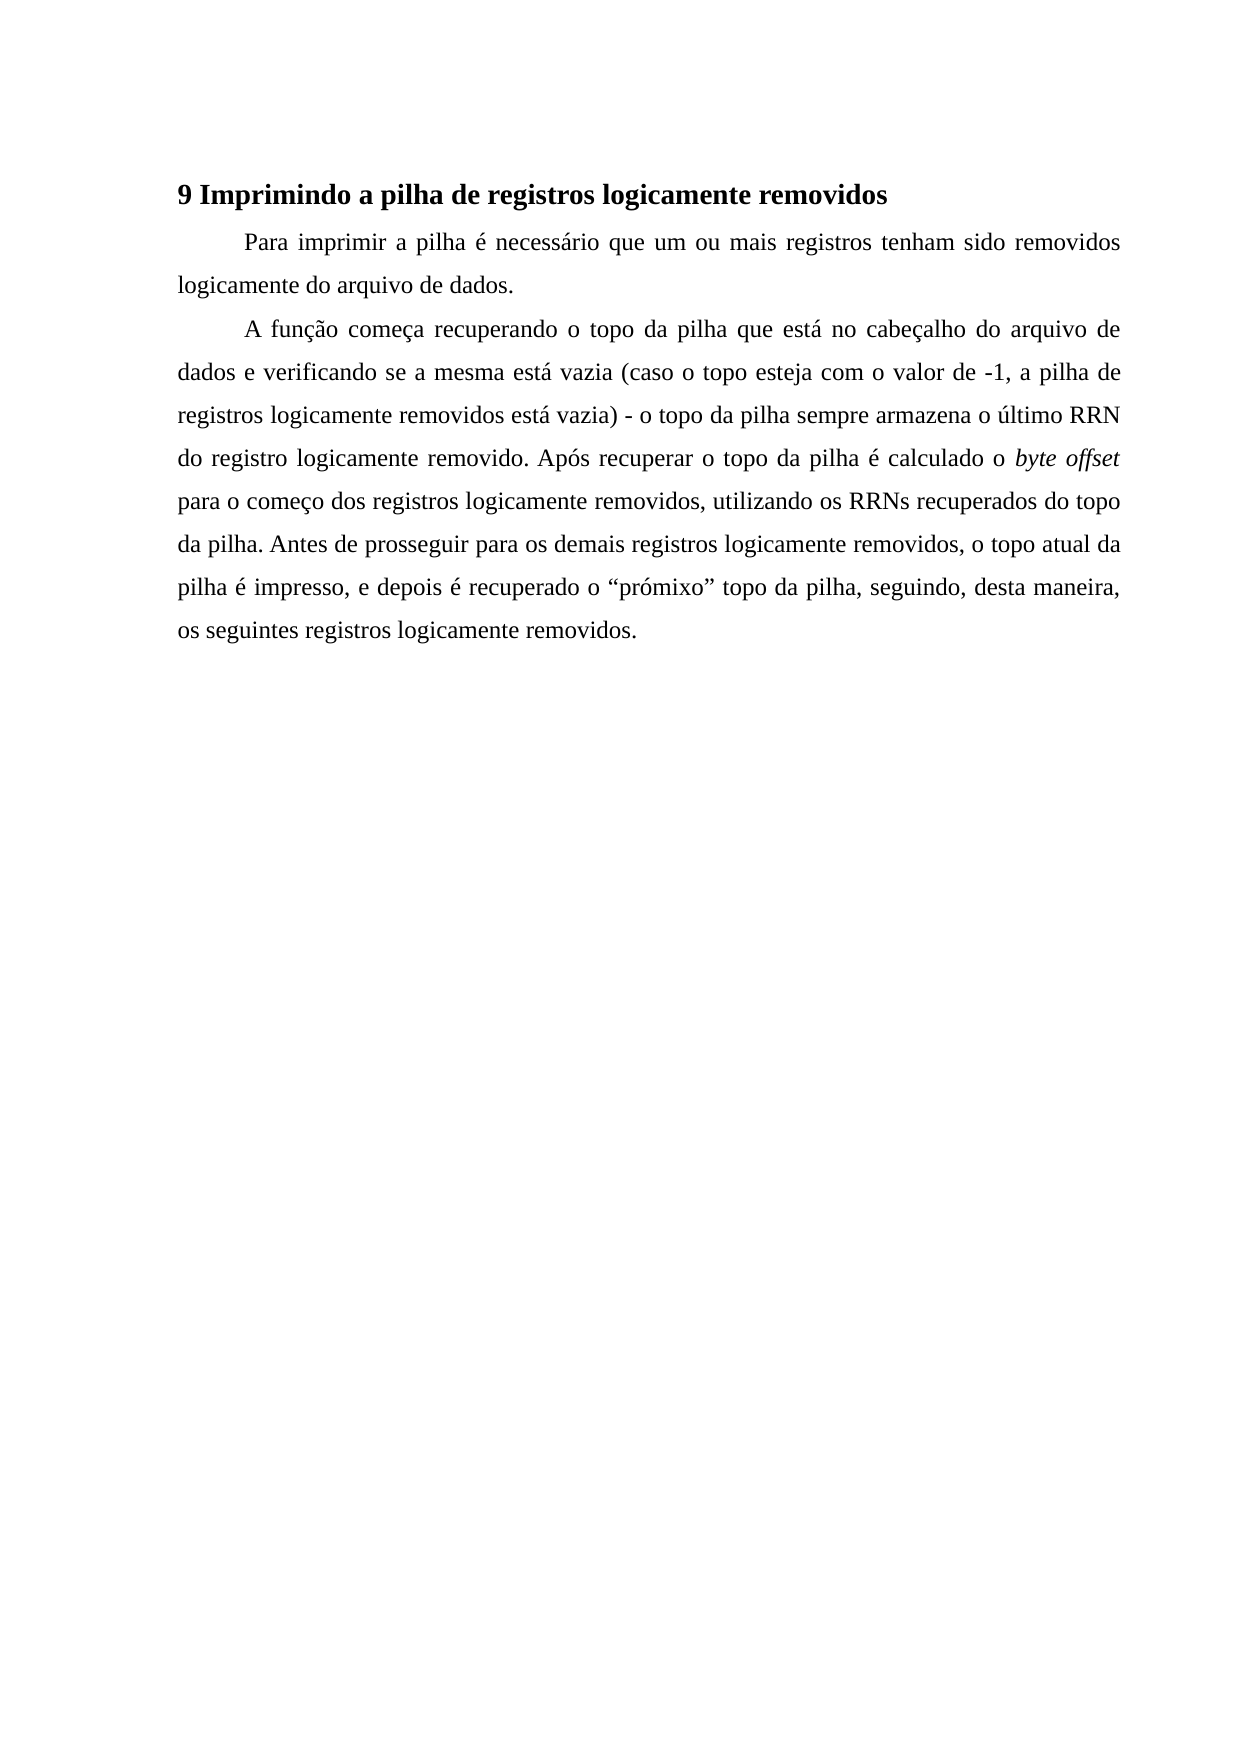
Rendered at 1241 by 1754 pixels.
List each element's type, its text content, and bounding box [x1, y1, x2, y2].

subtitle 9 Imprimindo a pilha de registros logicamente removidos [177, 177, 1122, 211]
text A função começa recuperando o topo da pilha que está no cabeçalho do arquivo de dados e verificando se a mesma está vazia (caso o topo esteja com o valor de -1, a pilha de registros logicamente removidos está vazia) - o topo da pilha sempre armazena o último RRN do registro logicamente removido. Após recuperar o topo da pilha é calculado o byte offset para o começo dos registros logicamente removidos, utilizando os RRNs recuperados do topo da pilha. Antes de prosseguir para os demais registros logicamente removidos, o topo atual da pilha é impresso, e depois é recuperado o “prómixo” topo da pilha, seguindo, desta maneira, os seguintes registros logicamente removidos. [177, 314, 1122, 644]
text Para imprimir a pilha é necessário que um ou mais registros tenham sido removidos logicamente do arquivo de dados. [177, 227, 1122, 299]
